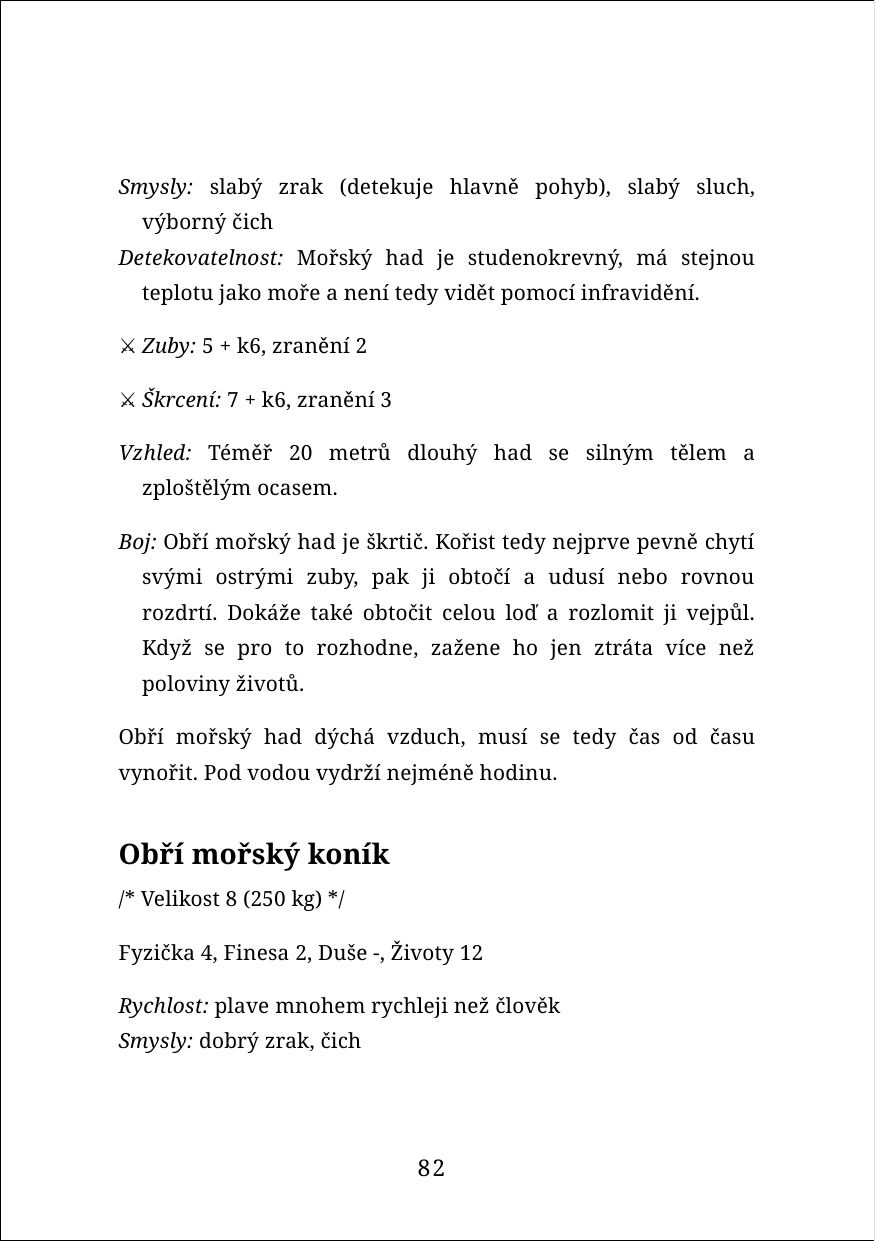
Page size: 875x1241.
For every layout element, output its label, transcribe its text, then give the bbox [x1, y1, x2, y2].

text Rychlost: plave mnohem rychleji než člověk [118, 991, 756, 1019]
text Vzhled: Téměř 20 metrů dlouhý had se silným tělem a zploštělým ocasem. [118, 438, 756, 502]
text Detekovatelnost: Mořský had je studenokrevný, má stejnou teplotu jako moře a není tedy vidět pomocí infravidění. [118, 243, 756, 307]
text Obří mořský had dýchá vzduch, musí se tedy čas od času vynořit. Pod vodou vydrží nejméně hodinu. [118, 722, 756, 786]
text ⚔ Zuby: 5 + k6, zranění 2 [118, 332, 756, 360]
text Fyzička 4, Finesa 2, Duše -, Životy 12 [118, 938, 756, 966]
text Smysly: slabý zrak (detekuje hlavně pohyb), slabý sluch, výborný čich [118, 172, 756, 236]
text /* Velikost 8 (250 kg) */ [118, 884, 756, 913]
text ⚔ Škrcení: 7 + k6, zranění 3 [118, 385, 756, 413]
text Smysly: dobrý zrak, čich [118, 1027, 756, 1055]
text Boj: Obří mořský had je škrtič. Kořist tedy nejprve pevně chytí svými ostrými zuby, pak ji obtočí a udusí nebo rovnou rozdrtí. Dokáže také obtočit celou loď a rozlomit ji vejpůl. Když se pro to rozhodne, zažene ho jen ztráta více než poloviny životů. [118, 527, 756, 697]
subtitle Obří mořský koník [118, 834, 756, 873]
